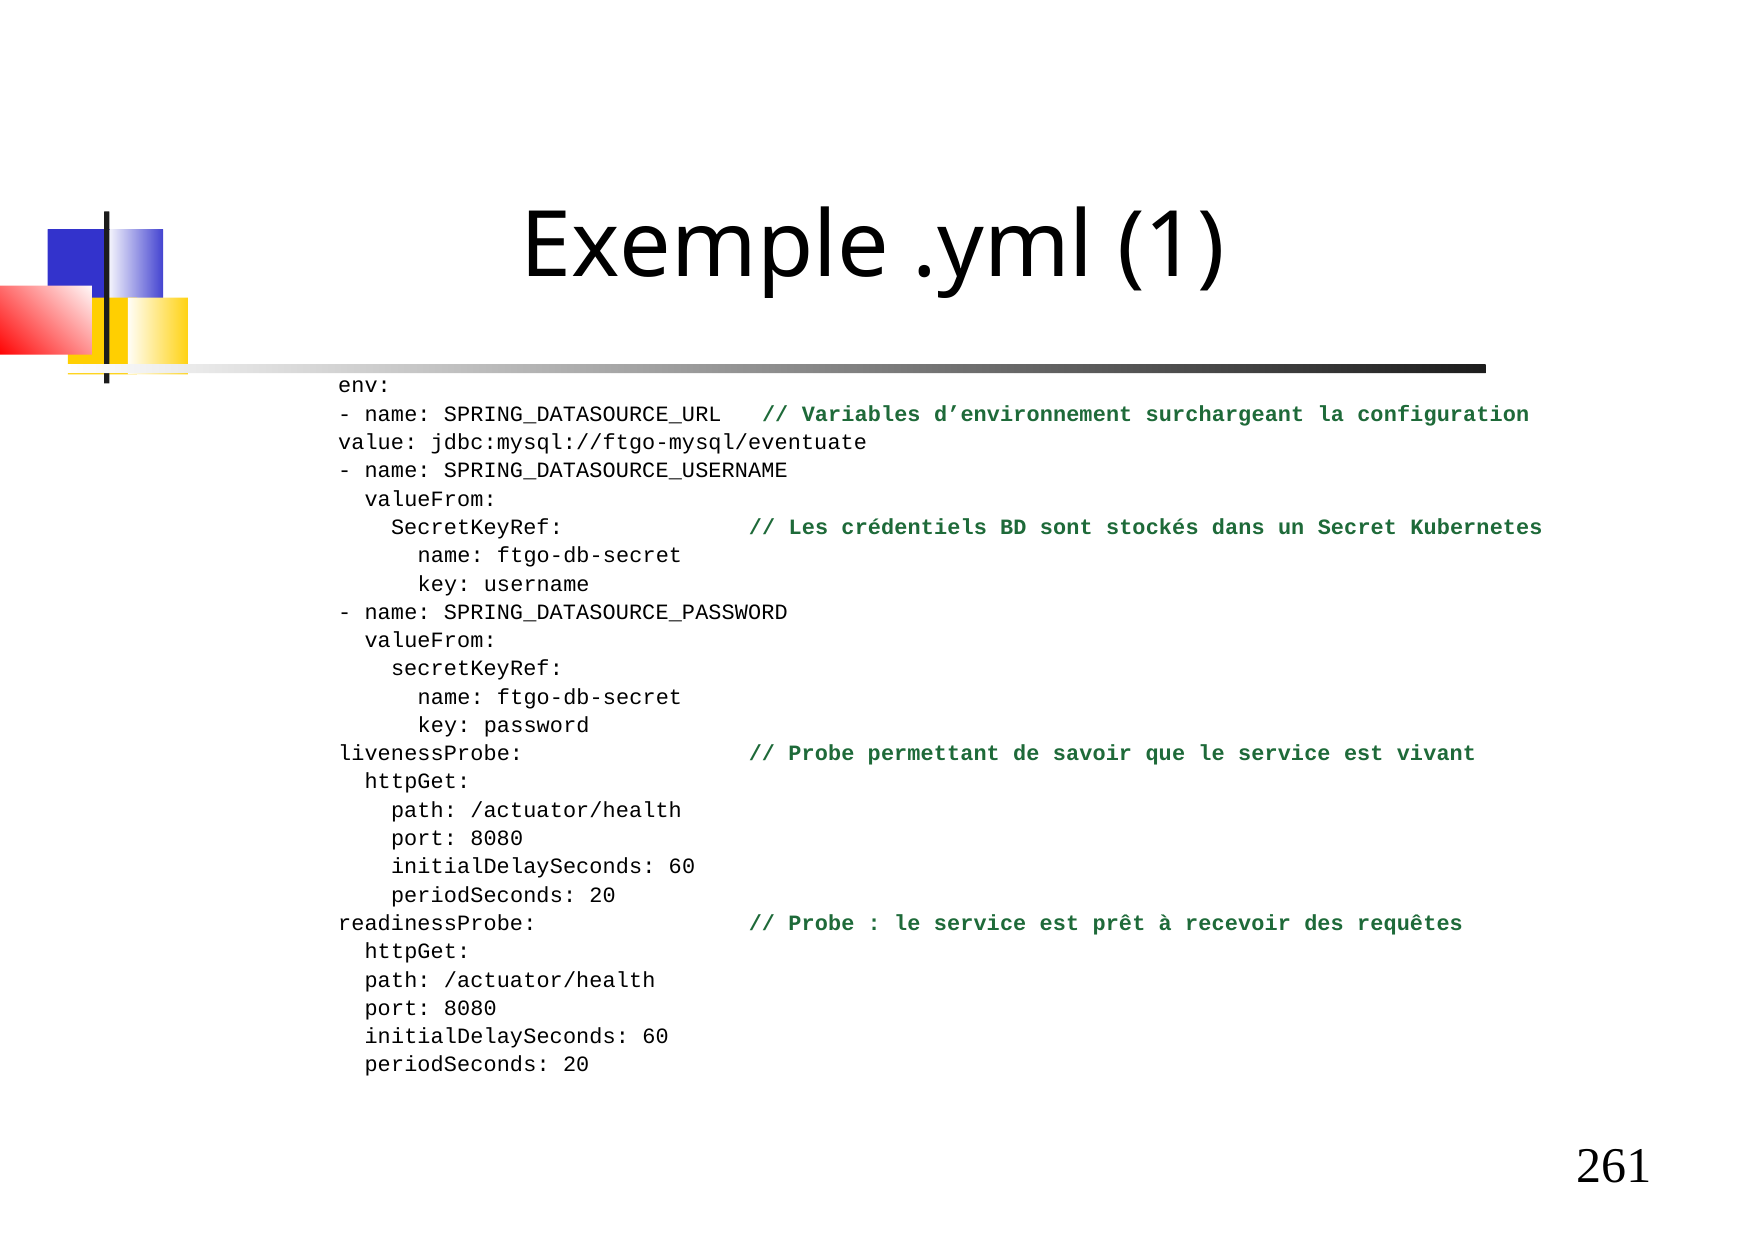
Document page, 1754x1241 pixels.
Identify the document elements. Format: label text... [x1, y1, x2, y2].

title Exemple .yml (1) [179, 139, 1567, 351]
list env: - name: SPRING_DATASOURCE_URL // Variables d’environnement surchargeant la configuration value: jdbc:mysql://ftgo-mysql/eventuate - name: SPRING_DATASOURCE_USERNAME valueFrom: SecretKeyRef: // Les crédentiels BD sont stockés dans un Secret Kubernetes name: ftgo-db-secret key: username - name: SPRING_DATASOURCE_PASSWORD valueFrom: secretKeyRef: name: ftgo-db-secret key: password livenessProbe: // Probe permettant de savoir que le service est vivant httpGet: path: /actuator/health port: 8080 initialDelaySeconds: 60 periodSeconds: 20 readinessProbe: // Probe : le service est prêt à recevoir des requêtes httpGet: path: /actuator/health port: 8080 initialDelaySeconds: 60 periodSeconds: 20 [179, 371, 1567, 1091]
